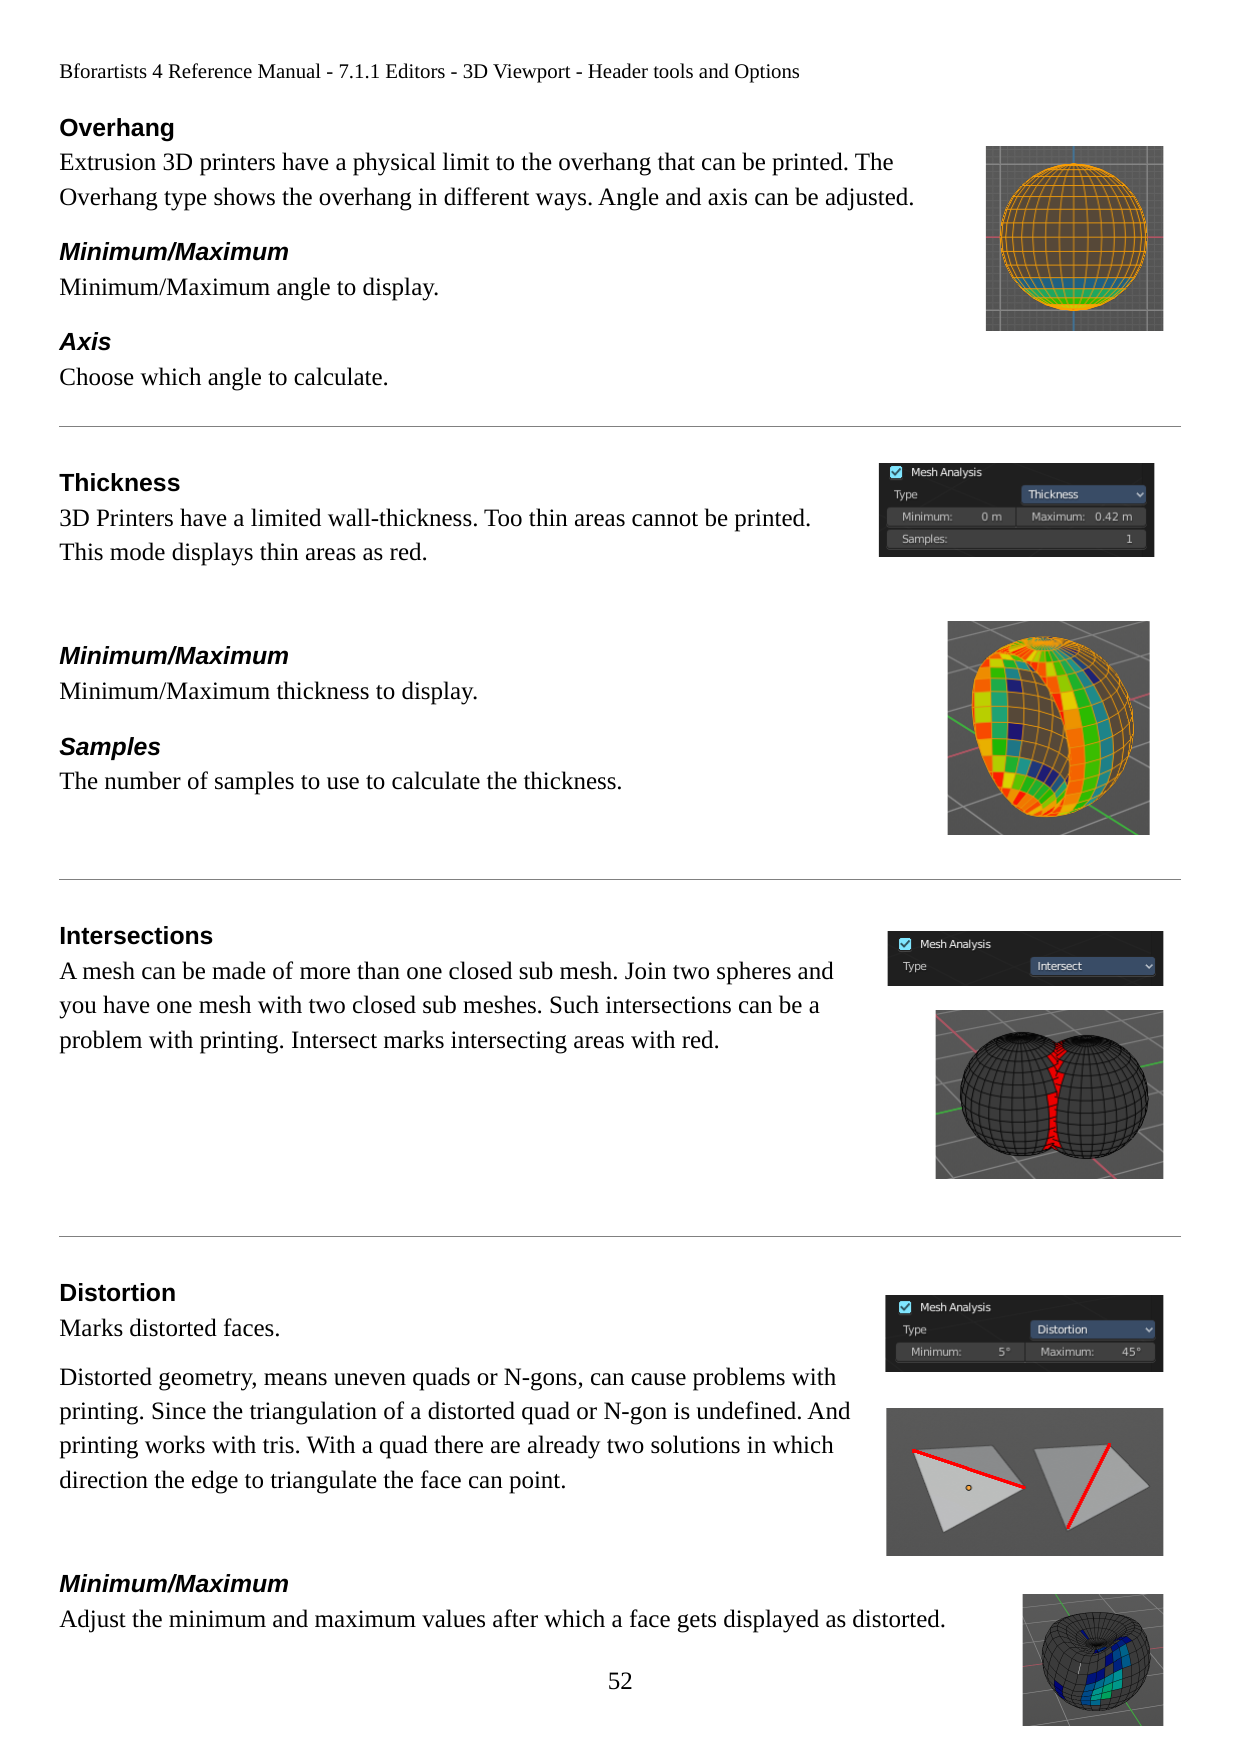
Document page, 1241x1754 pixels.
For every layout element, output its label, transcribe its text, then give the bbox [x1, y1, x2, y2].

text Choose which angle to calculate. [59, 362, 1181, 391]
subtitle Overhang [59, 113, 1181, 141]
subtitle [1150, 641, 1181, 670]
picture [878, 463, 1155, 557]
subtitle [1155, 468, 1181, 496]
subtitle Minimum/Maximum [59, 1569, 1181, 1598]
subtitle Samples [59, 732, 947, 760]
subtitle Minimum/Maximum [59, 641, 947, 670]
subtitle [1150, 732, 1181, 760]
subtitle Axis [59, 327, 1181, 356]
text 3D Printers have a limited wall-thickness. Too thin areas cannot be printed. This mode displays thin areas as red. [59, 503, 1181, 566]
subtitle Minimum/Maximum [59, 237, 985, 266]
text Marks distorted faces. [59, 1313, 885, 1341]
picture [887, 931, 1164, 986]
text Minimum/Maximum thickness to display. [59, 676, 947, 705]
text A mesh can be made of more than one closed sub mesh. Join two spheres and you have one mesh with two closed sub meshes. Such intersections can be a problem with printing. Intersect marks intersecting areas with red. [59, 956, 1181, 1054]
subtitle [1164, 237, 1181, 266]
text Distorted geometry, means uneven quads or N-gons, can cause problems with printing. Since the triangulation of a distorted quad or N-gon is undefined. And printing works with tris. With a quad there are already two solutions in which direction the edge to triangulate the face can point. [59, 1362, 1181, 1494]
subtitle Distortion [59, 1278, 1181, 1306]
picture [885, 1295, 1164, 1372]
picture [1022, 1594, 1164, 1726]
text [1164, 1313, 1181, 1341]
text [1150, 676, 1181, 705]
text Minimum/Maximum angle to display. [59, 272, 985, 301]
subtitle Thickness [59, 468, 878, 496]
picture [947, 621, 1150, 835]
text The number of samples to use to calculate the thickness. [59, 766, 947, 795]
subtitle Intersections [59, 921, 1181, 950]
picture [935, 1010, 1164, 1179]
text Extrusion 3D printers have a physical limit to the overhang that can be printed. The Overhang type shows the overhang in different ways. Angle and axis can be adjusted. [59, 147, 985, 211]
text Adjust the minimum and maximum values after which a face gets displayed as distorted. [59, 1604, 1022, 1633]
picture [985, 146, 1164, 331]
picture [886, 1408, 1164, 1556]
